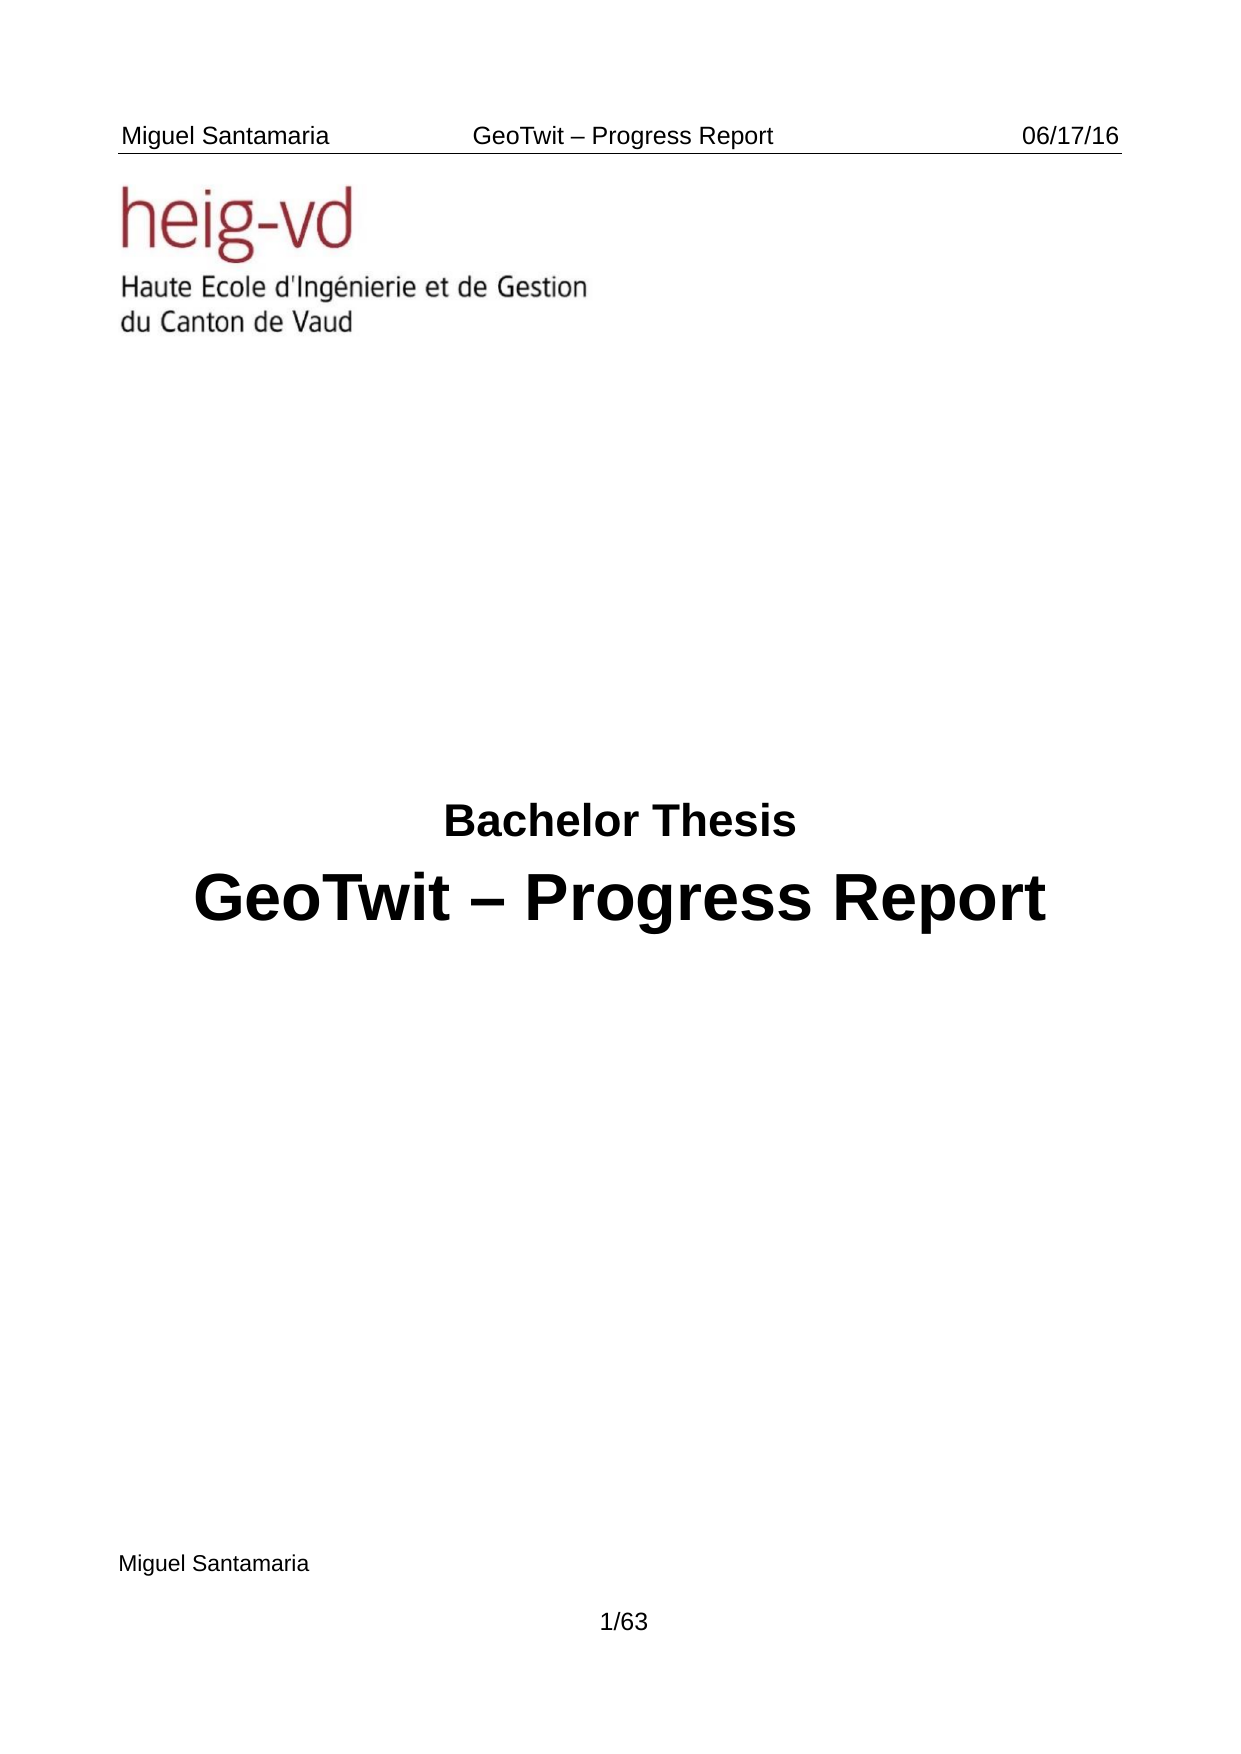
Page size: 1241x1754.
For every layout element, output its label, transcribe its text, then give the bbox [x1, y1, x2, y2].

picture [118, 182, 593, 337]
text Miguel Santamaria [118, 1550, 1122, 1576]
title Bachelor Thesis [118, 793, 1122, 846]
text GeoTwit – Progress Report [118, 858, 1122, 935]
